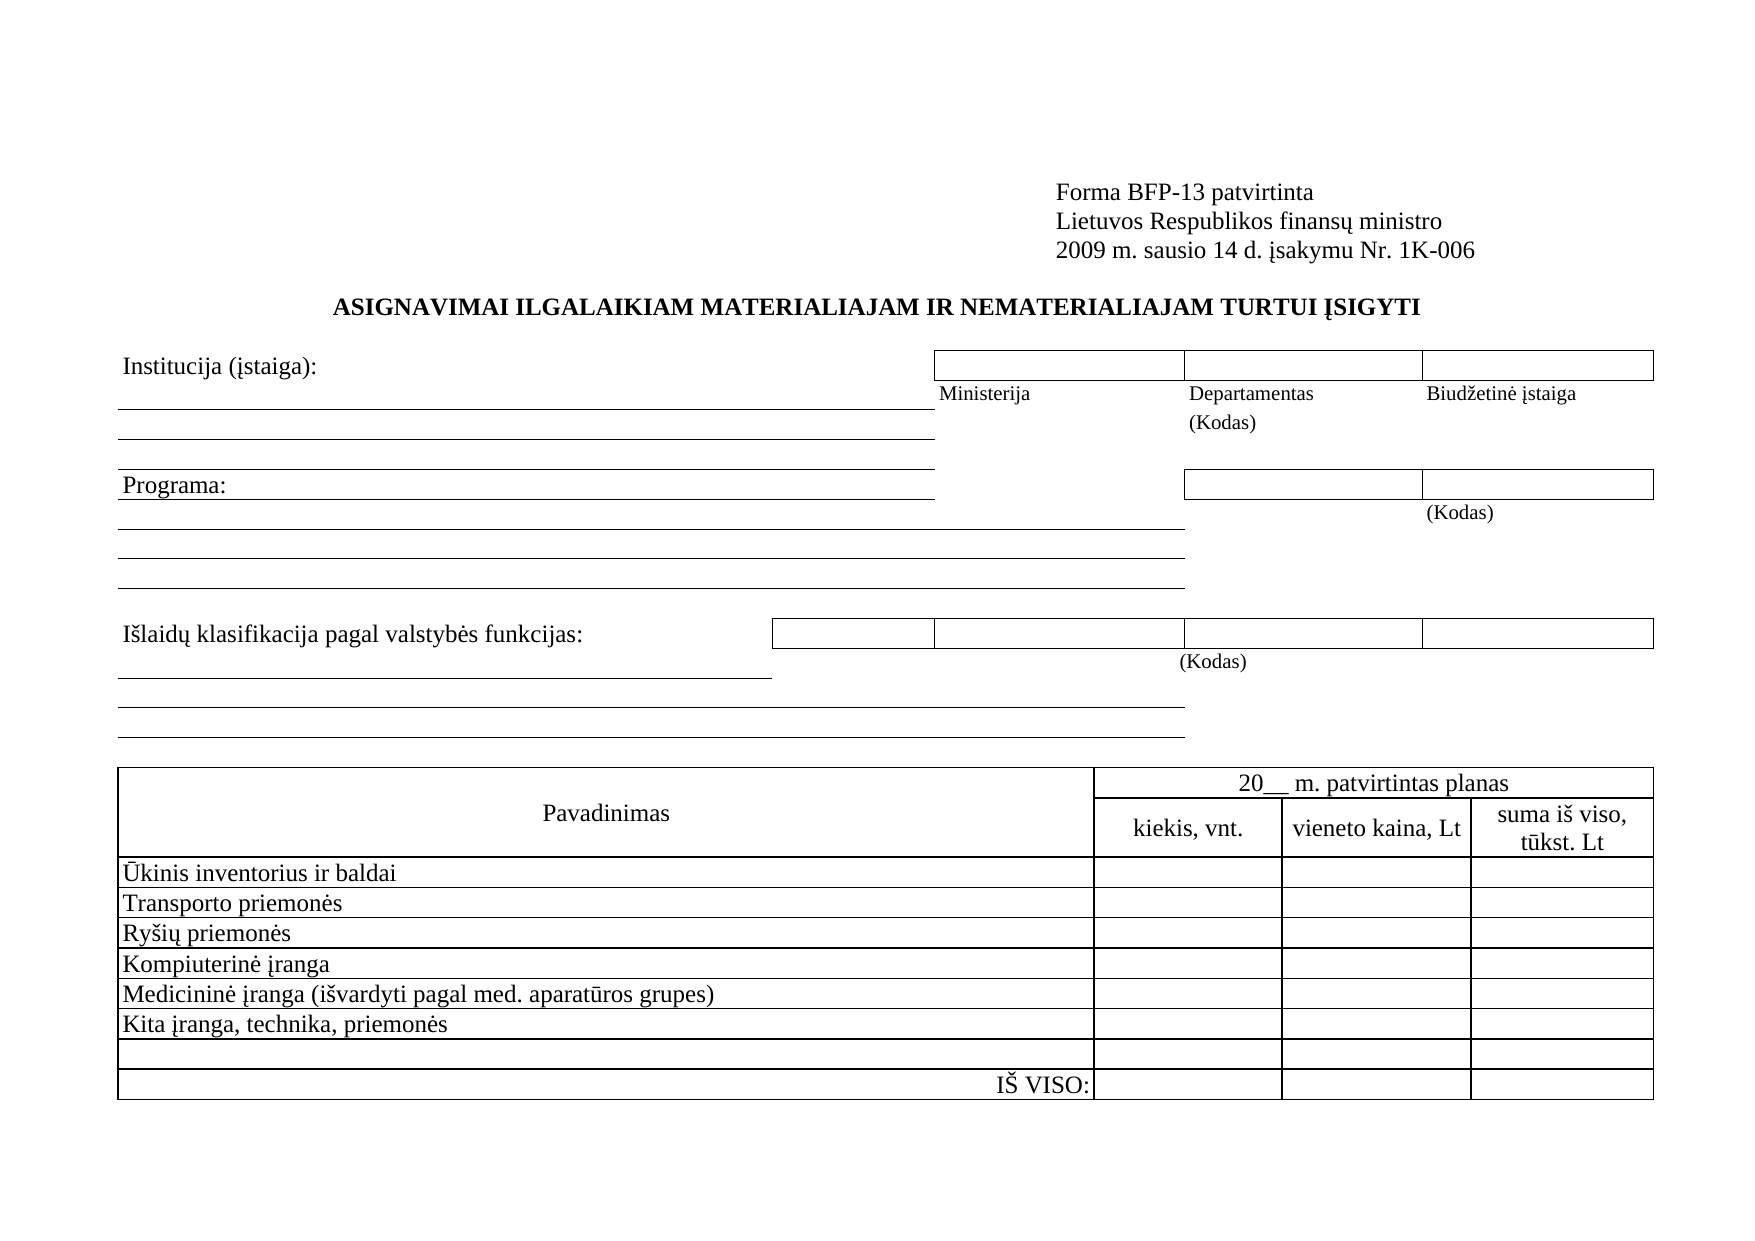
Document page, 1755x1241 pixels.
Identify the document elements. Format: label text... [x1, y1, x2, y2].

table_cell [118, 500, 772, 528]
table_cell [1283, 888, 1470, 917]
text ASIGNAVIMAI ILGALAIKIAM MATERIALIAJAM IR NEMATERIALIAJAM TURTUI ĮSIGYTI [118, 292, 1636, 321]
table_cell (Kodas) [772, 649, 1653, 677]
table_header 20__ m. patvirtintas planas [1095, 768, 1653, 797]
table_cell [1095, 1040, 1281, 1068]
table_cell [1423, 619, 1653, 648]
table_cell [1185, 619, 1422, 648]
table_cell IŠ VISO: [119, 1070, 1093, 1099]
table_cell [1095, 858, 1281, 886]
table_cell [1283, 1070, 1470, 1099]
table_cell [118, 648, 772, 677]
table_cell [935, 469, 1184, 499]
table_cell [1185, 529, 1422, 558]
table_cell [1472, 918, 1653, 947]
table_cell Medicininė įranga (išvardyti pagal med. aparatūros grupes) [119, 979, 1093, 1008]
table_cell [1423, 470, 1653, 499]
table_cell [1095, 949, 1281, 977]
table_cell [773, 619, 934, 648]
table_cell Kompiuterinė įranga [119, 949, 1093, 977]
table_cell [1472, 979, 1653, 1008]
table_cell Ūkinis inventorius ir baldai [119, 858, 1093, 886]
table_cell [1095, 888, 1281, 917]
table_cell (Kodas) [1185, 409, 1422, 439]
table_cell [118, 678, 1185, 707]
table_cell [1472, 888, 1653, 917]
table_cell [1283, 1040, 1470, 1068]
table_cell [1185, 439, 1422, 469]
table_cell [118, 589, 772, 618]
text 2009 m. sausio 14 d. įsakymu Nr. 1K-006 [1056, 235, 1636, 263]
table_cell [1283, 949, 1470, 977]
table_cell Ministerija [935, 381, 1185, 409]
table_cell [1185, 707, 1653, 737]
table_cell [119, 1040, 1093, 1068]
table_cell [935, 619, 1184, 648]
table_cell [1472, 1070, 1653, 1099]
table_header Pavadinimas [119, 768, 1093, 856]
text Lietuvos Respublikos finansų ministro [1056, 206, 1636, 235]
table_cell [1095, 1009, 1281, 1038]
table_cell Biudžetinė įstaiga [1422, 381, 1653, 409]
table_cell [1472, 949, 1653, 977]
table_cell [1422, 409, 1653, 439]
table_cell [1185, 588, 1422, 618]
table_cell [1422, 529, 1653, 558]
table_cell [772, 589, 1185, 618]
table_cell [118, 708, 1185, 737]
table_cell Programa: [118, 470, 935, 499]
table_cell [1472, 1040, 1653, 1068]
table_header [1185, 351, 1422, 379]
table_cell [1185, 470, 1422, 499]
table_header [1423, 351, 1653, 379]
table_cell [1095, 918, 1281, 947]
table_cell [772, 499, 1185, 528]
table_header Institucija (įstaiga): [118, 350, 772, 379]
table_cell suma iš viso, tūkst. Lt [1472, 799, 1653, 856]
table_cell Ryšių priemonės [119, 918, 1093, 947]
table_cell [118, 559, 772, 588]
table_header [772, 350, 934, 379]
table_cell [772, 559, 1185, 588]
table_cell Departamentas [1185, 381, 1422, 409]
table_cell [1422, 588, 1653, 618]
table_cell [1095, 979, 1281, 1008]
table_cell [118, 380, 935, 409]
table_header [935, 351, 1184, 379]
table_cell [1095, 1070, 1281, 1099]
table_cell kiekis, vnt. [1095, 799, 1281, 856]
table_cell [118, 530, 935, 558]
table_cell Transporto priemonės [119, 888, 1093, 917]
table_cell [1472, 858, 1653, 886]
table_cell [935, 530, 1185, 558]
table_cell vieneto kaina, Lt [1283, 799, 1470, 856]
table_cell [1185, 558, 1422, 588]
table_cell [118, 440, 935, 469]
table_cell [1422, 439, 1653, 469]
table_cell [1472, 1009, 1653, 1038]
table_cell [1283, 1009, 1470, 1038]
table_cell [1185, 500, 1422, 528]
table_cell Išlaidų klasifikacija pagal valstybės funkcijas: [118, 618, 772, 648]
table_cell [1283, 918, 1470, 947]
table_cell [1422, 558, 1653, 588]
table_cell (Kodas) [1422, 500, 1653, 528]
table_cell [1283, 979, 1470, 1008]
table_cell [1185, 678, 1653, 707]
table_cell [935, 409, 1185, 439]
text Forma BFP-13 patvirtinta [1056, 177, 1636, 206]
table_cell Kita įranga, technika, priemonės [119, 1009, 1093, 1038]
table_cell [1283, 858, 1470, 886]
table_cell [935, 439, 1185, 469]
table_cell [118, 410, 935, 439]
